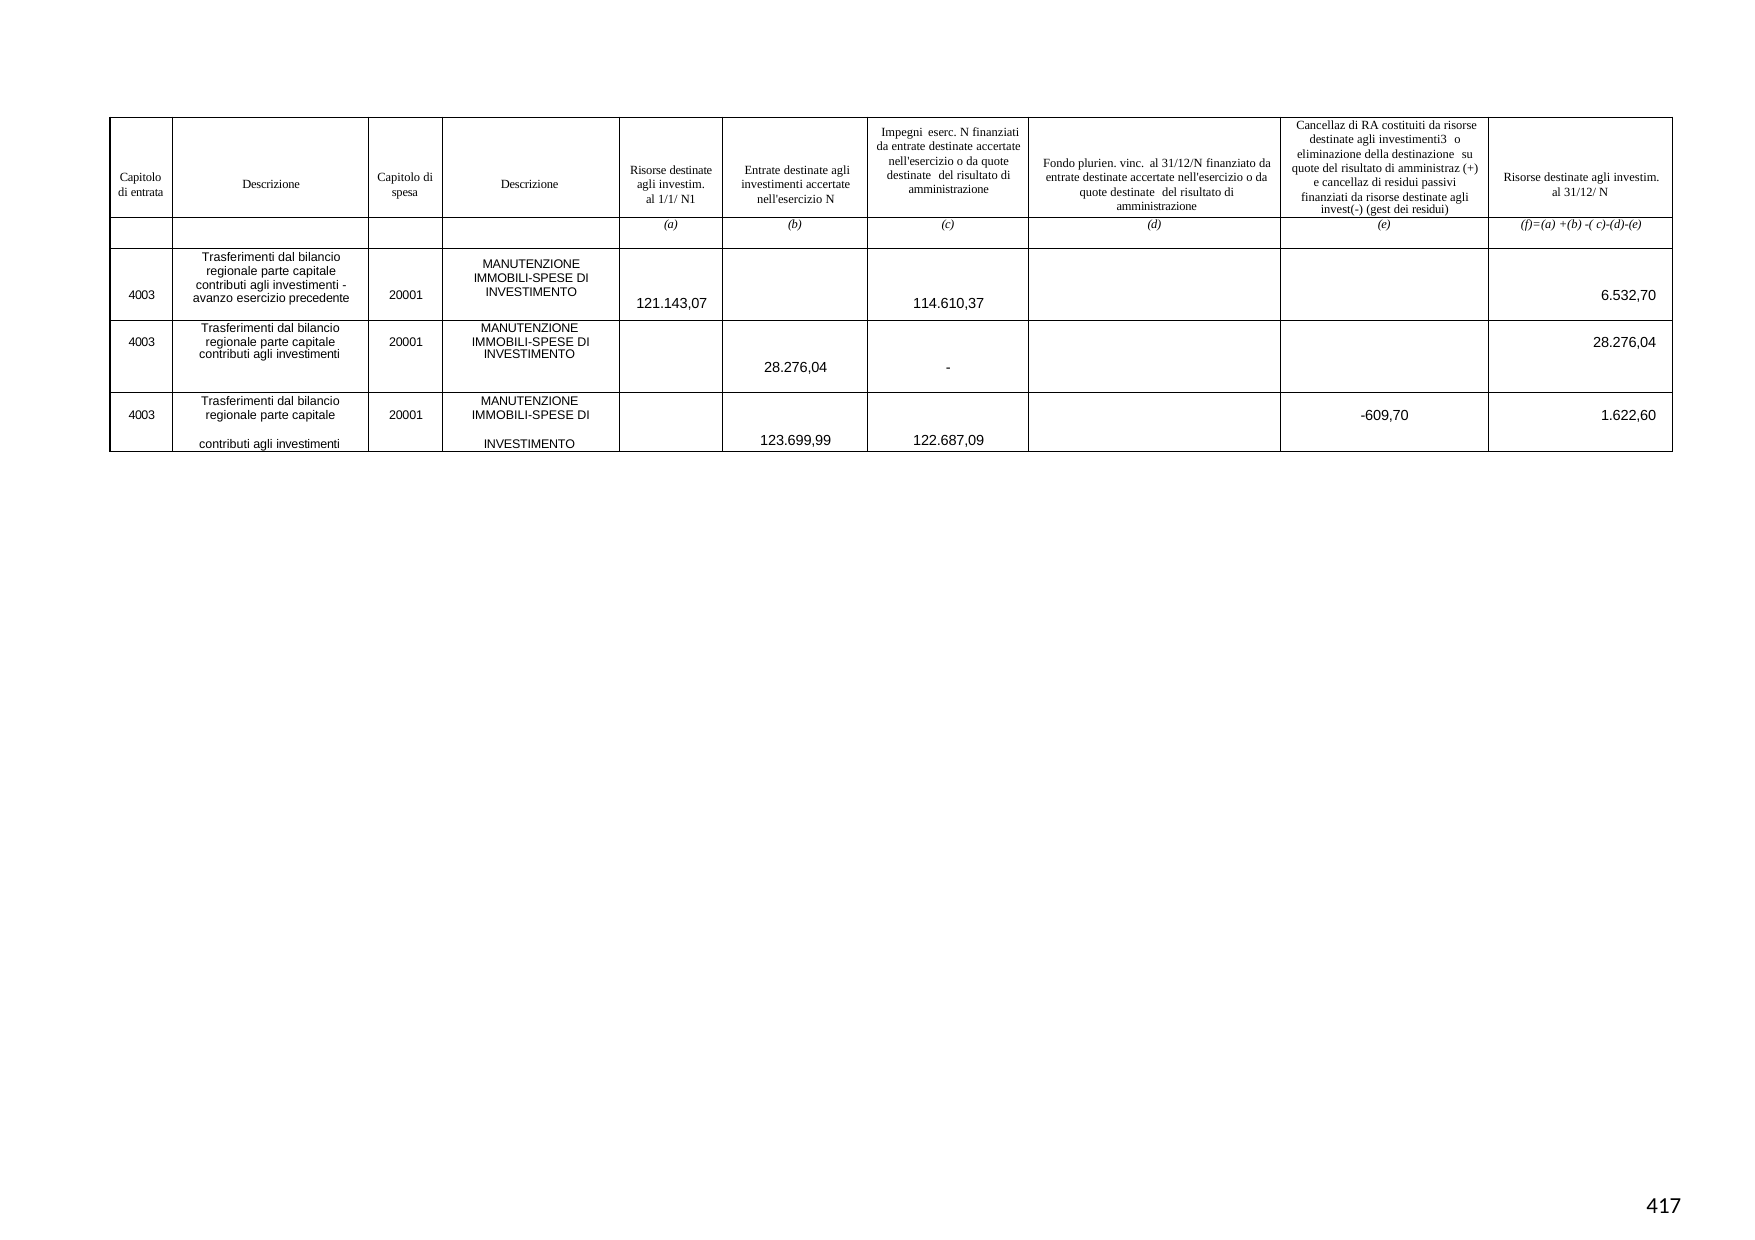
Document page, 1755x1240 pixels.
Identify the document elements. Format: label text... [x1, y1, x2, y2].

table_cell [1029, 321, 1280, 392]
table_cell 4003 [111, 249, 172, 319]
table_cell [173, 218, 368, 248]
table_header Entrate destinate agli investimenti accertate nell'esercizio N [723, 118, 867, 217]
table_cell (b) [723, 218, 867, 248]
table_cell (e) [1281, 218, 1488, 248]
table_header Descrizione [443, 118, 619, 217]
table_cell MANUTENZIONE IMMOBILI-SPESE DI INVESTIMENTO [443, 393, 619, 451]
table_cell (a) [620, 218, 722, 248]
table_cell [1029, 393, 1280, 451]
table_cell -609,70 [1281, 393, 1488, 451]
table_header Risorse destinate agli investim. al 31/12/ N [1489, 118, 1672, 217]
table_cell [111, 218, 172, 248]
table_cell 28.276,04 [723, 321, 867, 392]
table_cell Trasferimenti dal bilancio regionale parte capitale contributi agli investimenti [173, 393, 368, 451]
table_cell Trasferimenti dal bilancio regionale parte capitale contributi agli investimenti [173, 321, 368, 392]
table_cell 4003 [111, 393, 172, 451]
table_cell 20001 [369, 249, 442, 319]
table_cell (c) [868, 218, 1028, 248]
table_header Capitolo di entrata [111, 118, 172, 217]
table_cell Trasferimenti dal bilancio regionale parte capitale contributi agli investimenti - avanzo esercizio precedente [173, 249, 368, 319]
table_cell [620, 393, 722, 451]
table_cell (d) [1029, 218, 1280, 248]
table_cell - [868, 321, 1028, 392]
table_cell [620, 321, 722, 392]
table_header Cancellaz di RA costituiti da risorse destinate agli investimenti3 o eliminazione della destinazione su quote del risultato di amministraz (+) e cancellaz di residui passivi finanziati da risorse destinate agli invest(-) (gest dei residui) [1281, 118, 1488, 217]
table_cell 4003 [111, 321, 172, 392]
table_cell [369, 218, 442, 248]
table_header Descrizione [173, 118, 368, 217]
table_header Fondo plurien. vinc. al 31/12/N finanziato da entrate destinate accertate nell'esercizio o da quote destinate del risultato di amministrazione [1029, 118, 1280, 217]
table_cell MANUTENZIONE IMMOBILI-SPESE DI INVESTIMENTO [443, 249, 619, 319]
table_cell 121.143,07 [620, 249, 722, 319]
table_cell [1029, 249, 1280, 319]
table_cell [723, 249, 867, 319]
table_cell 6.532,70 [1489, 249, 1672, 319]
table_header Impegni eserc. N finanziati da entrate destinate accertate nell'esercizio o da quote destinate del risultato di amministrazione [868, 118, 1028, 217]
table_cell 20001 [369, 393, 442, 451]
table_header Risorse destinate agli investim. al 1/1/ N1 [620, 118, 722, 217]
table_cell 123.699,99 [723, 393, 867, 451]
table_cell 122.687,09 [868, 393, 1028, 451]
table_cell (f)=(a) +(b) -( c)-(d)-(e) [1489, 218, 1672, 248]
table_cell 20001 [369, 321, 442, 392]
table_cell [1281, 321, 1488, 392]
table_cell [443, 218, 619, 248]
table_header Capitolo di spesa [369, 118, 442, 217]
table_cell [1281, 249, 1488, 319]
table_cell MANUTENZIONE IMMOBILI-SPESE DI INVESTIMENTO [443, 321, 619, 392]
table_cell 114.610,37 [868, 249, 1028, 319]
table_cell 1.622,60 [1489, 393, 1672, 451]
table_cell 28.276,04 [1489, 321, 1672, 392]
